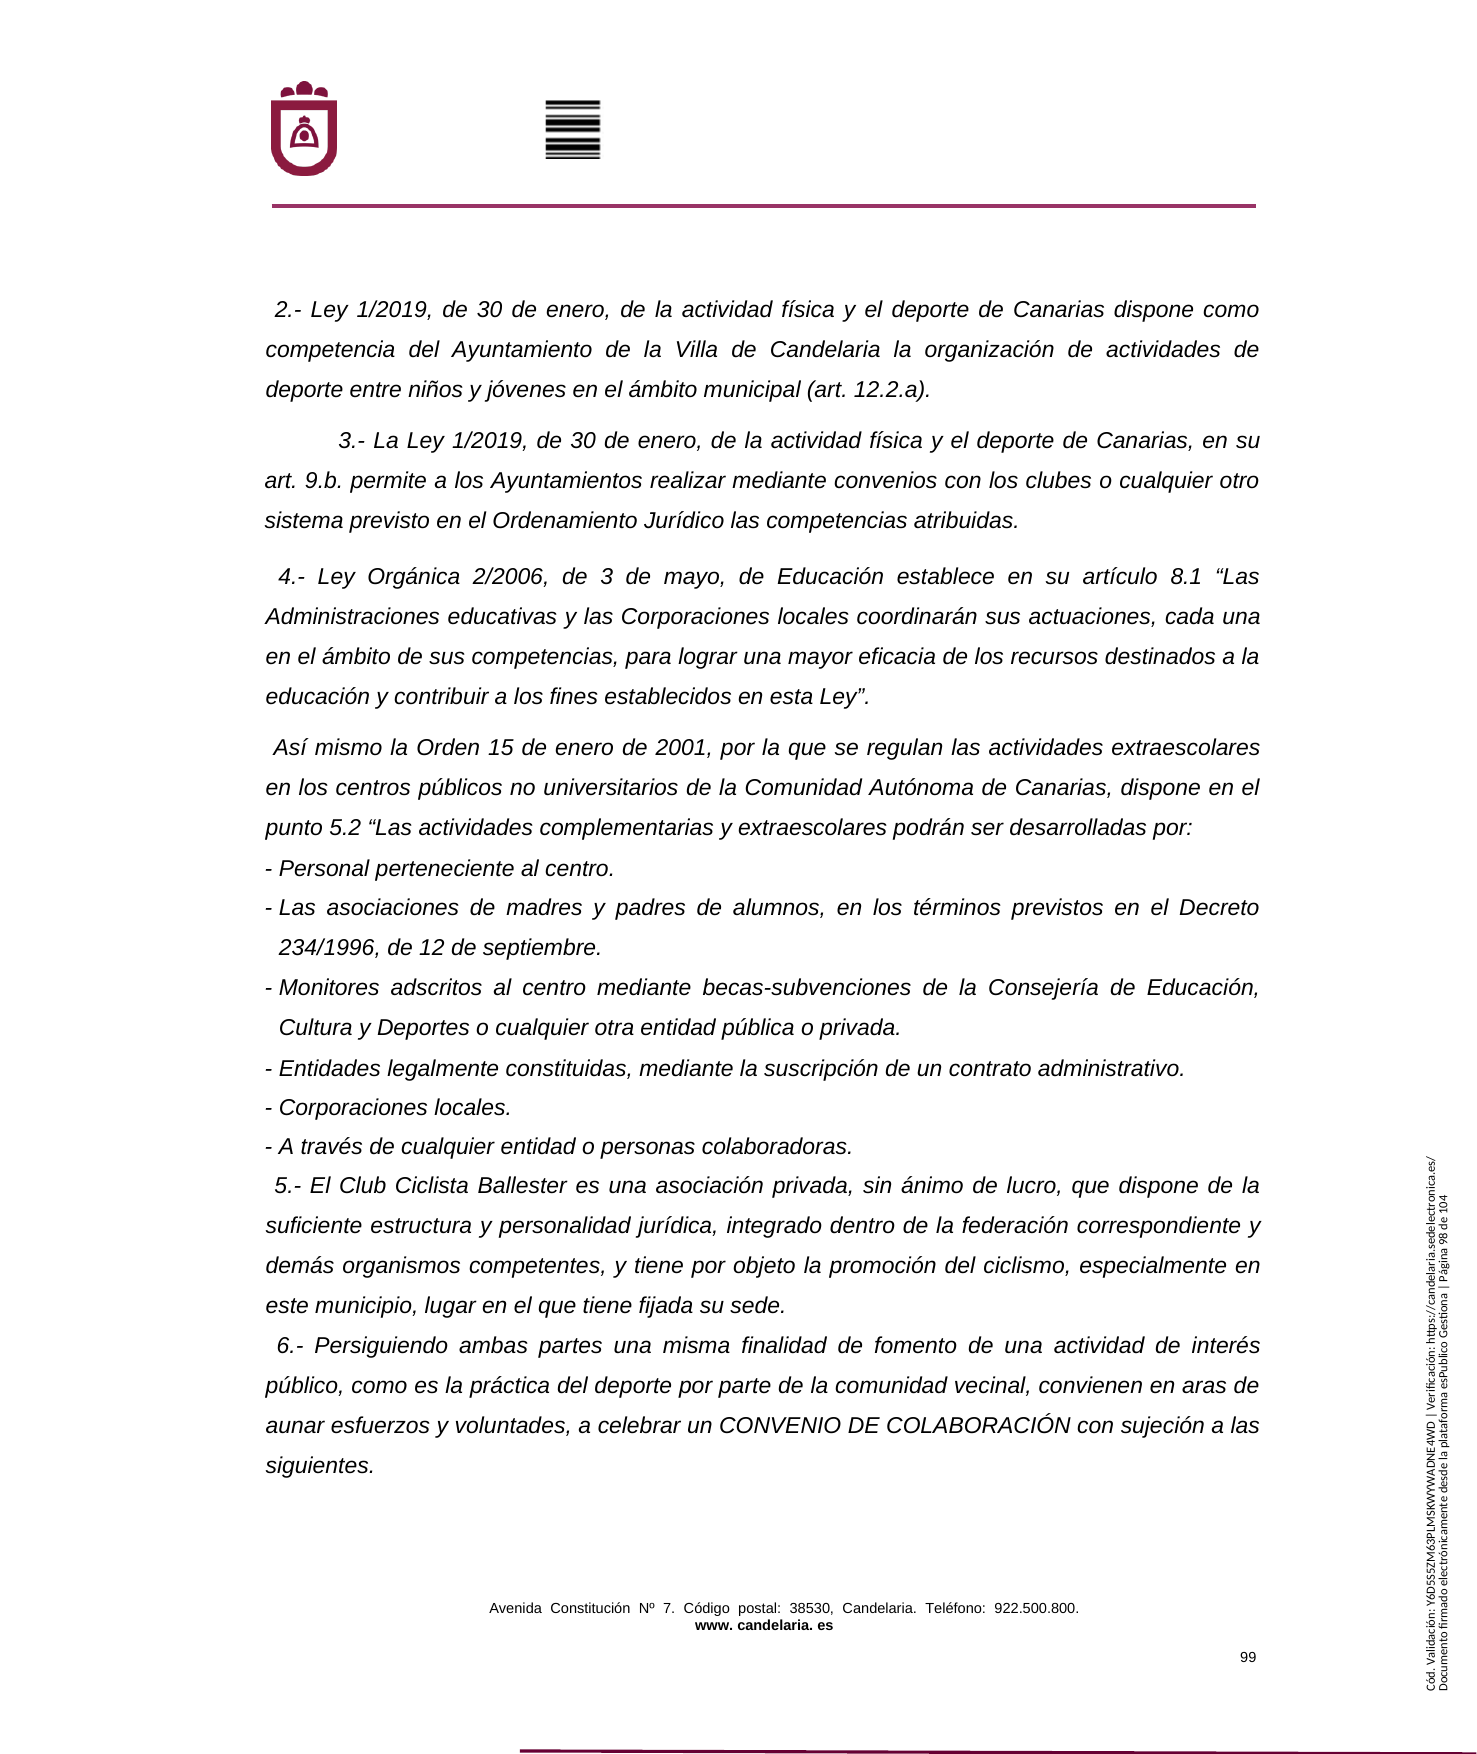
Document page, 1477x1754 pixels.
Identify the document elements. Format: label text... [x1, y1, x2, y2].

text Así mismo la Orden 15 de enero de 2001, por la que se regulan las actividades extraescolares en los centros públicos no universitarios de la Comunidad Autónoma de Canarias, dispone en el punto 5.2 “Las actividades complementarias y extraescolares podrán ser desarrolladas por: [265, 734, 1263, 841]
text 5.- El Club Ciclista Ballester es una asociación privada, sin ánimo de lucro, que dispone de la suficiente estructura y personalidad jurídica, integrado dentro de la federación correspondiente y demás organismos competentes, y tiene por objeto la promoción del ciclismo, especialmente en este municipio, lugar en el que tiene fijada su sede. [265, 1172, 1263, 1318]
text 6.- Persiguiendo ambas partes una misma finalidad de fomento de una actividad de interés público, como es la práctica del deporte por parte de la comunidad vecinal, convienen en aras de aunar esfuerzos y voluntades, a celebrar un CONVENIO DE COLABORACIÓN con sujeción a las siguientes. [265, 1332, 1263, 1479]
list Corporaciones locales. [264, 1094, 1263, 1120]
text 4.- Ley Orgánica 2/2006, de 3 de mayo, de Educación establece en su artículo 8.1 “Las Administraciones educativas y las Corporaciones locales coordinarán sus actuaciones, cada una en el ámbito de sus competencias, para lograr una mayor eficacia de los recursos destinados a la educación y contribuir a los fines establecidos en esta Ley”. [265, 563, 1263, 709]
text 2.- Ley 1/2019, de 30 de enero, de la actividad física y el deporte de Canarias dispone como competencia del Ayuntamiento de la Villa de Candelaria la organización de actividades de deporte entre niños y jóvenes en el ámbito municipal (art. 12.2.a). [265, 296, 1263, 402]
list Personal perteneciente al centro. [264, 855, 1263, 881]
text 3.- La Ley 1/2019, de 30 de enero, de la actividad física y el deporte de Canarias, en su art. 9.b. permite a los Ayuntamientos realizar mediante convenios con los clubes o cualquier otro sistema previsto en el Ordenamiento Jurídico las competencias atribuidas. [264, 427, 1263, 533]
list Monitores adscritos al centro mediante becas-subvenciones de la Consejería de Educación, Cultura y Deportes o cualquier otra entidad pública o privada. [264, 974, 1263, 1041]
list A través de cualquier entidad o personas colaboradoras. [264, 1133, 1263, 1159]
list Las asociaciones de madres y padres de alumnos, en los términos previstos en el Decreto 234/1996, de 12 de septiembre. [264, 894, 1263, 960]
list Entidades legalmente constituidas, mediante la suscripción de un contrato administrativo. [264, 1055, 1263, 1081]
